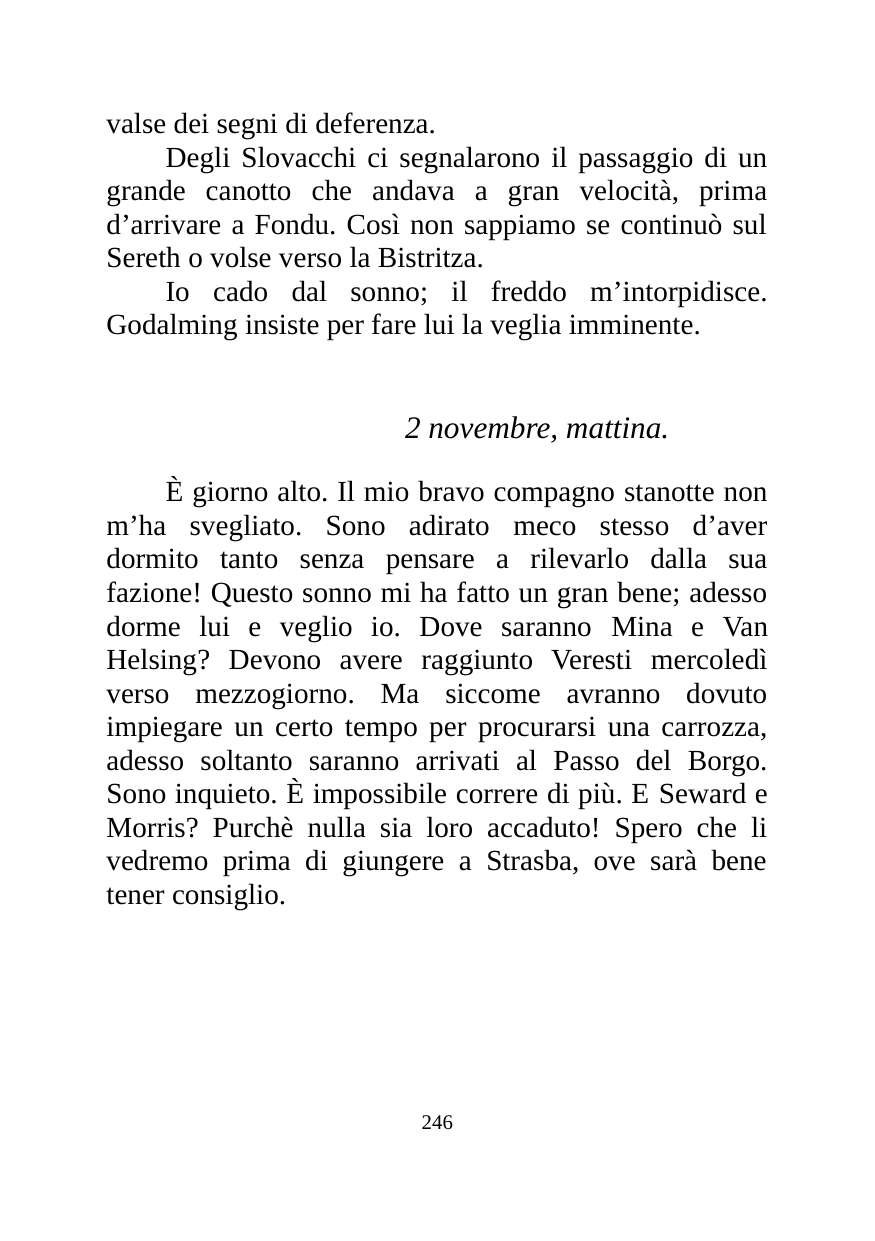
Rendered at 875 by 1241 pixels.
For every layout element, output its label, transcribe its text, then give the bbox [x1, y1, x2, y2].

text Degli Slovacchi ci segnalarono il passaggio di un grande canotto che andava a gran velocità, prima d’arrivare a Fondu. Così non sappiamo se continuò sul Sereth o volse verso la Bistritza. [106, 140, 768, 274]
text valse dei segni di deferenza. [106, 106, 768, 140]
text 2 novembre, mattina. [106, 353, 768, 445]
text È giorno alto. Il mio bravo compagno stanotte non m’ha svegliato. Sono adirato meco stesso d’aver dormito tanto senza pensare a rilevarlo dalla sua fazione! Questo sonno mi ha fatto un gran bene; adesso dorme lui e veglio io. Dove saranno Mina e Van Helsing? Devono avere raggiunto Veresti mercoledì verso mezzogiorno. Ma siccome avranno dovuto impiegare un certo tempo per procurarsi una carrozza, adesso soltanto saranno arrivati al Passo del Borgo. Sono inquieto. È impossibile correre di più. E Seward e Morris? Purchè nulla sia loro accaduto! Spero che li vedremo prima di giungere a Strasba, ove sarà bene tener consiglio. [106, 474, 768, 911]
text Io cado dal sonno; il freddo m’intorpidisce. Godalming insiste per fare lui la veglia imminente. [106, 274, 768, 341]
